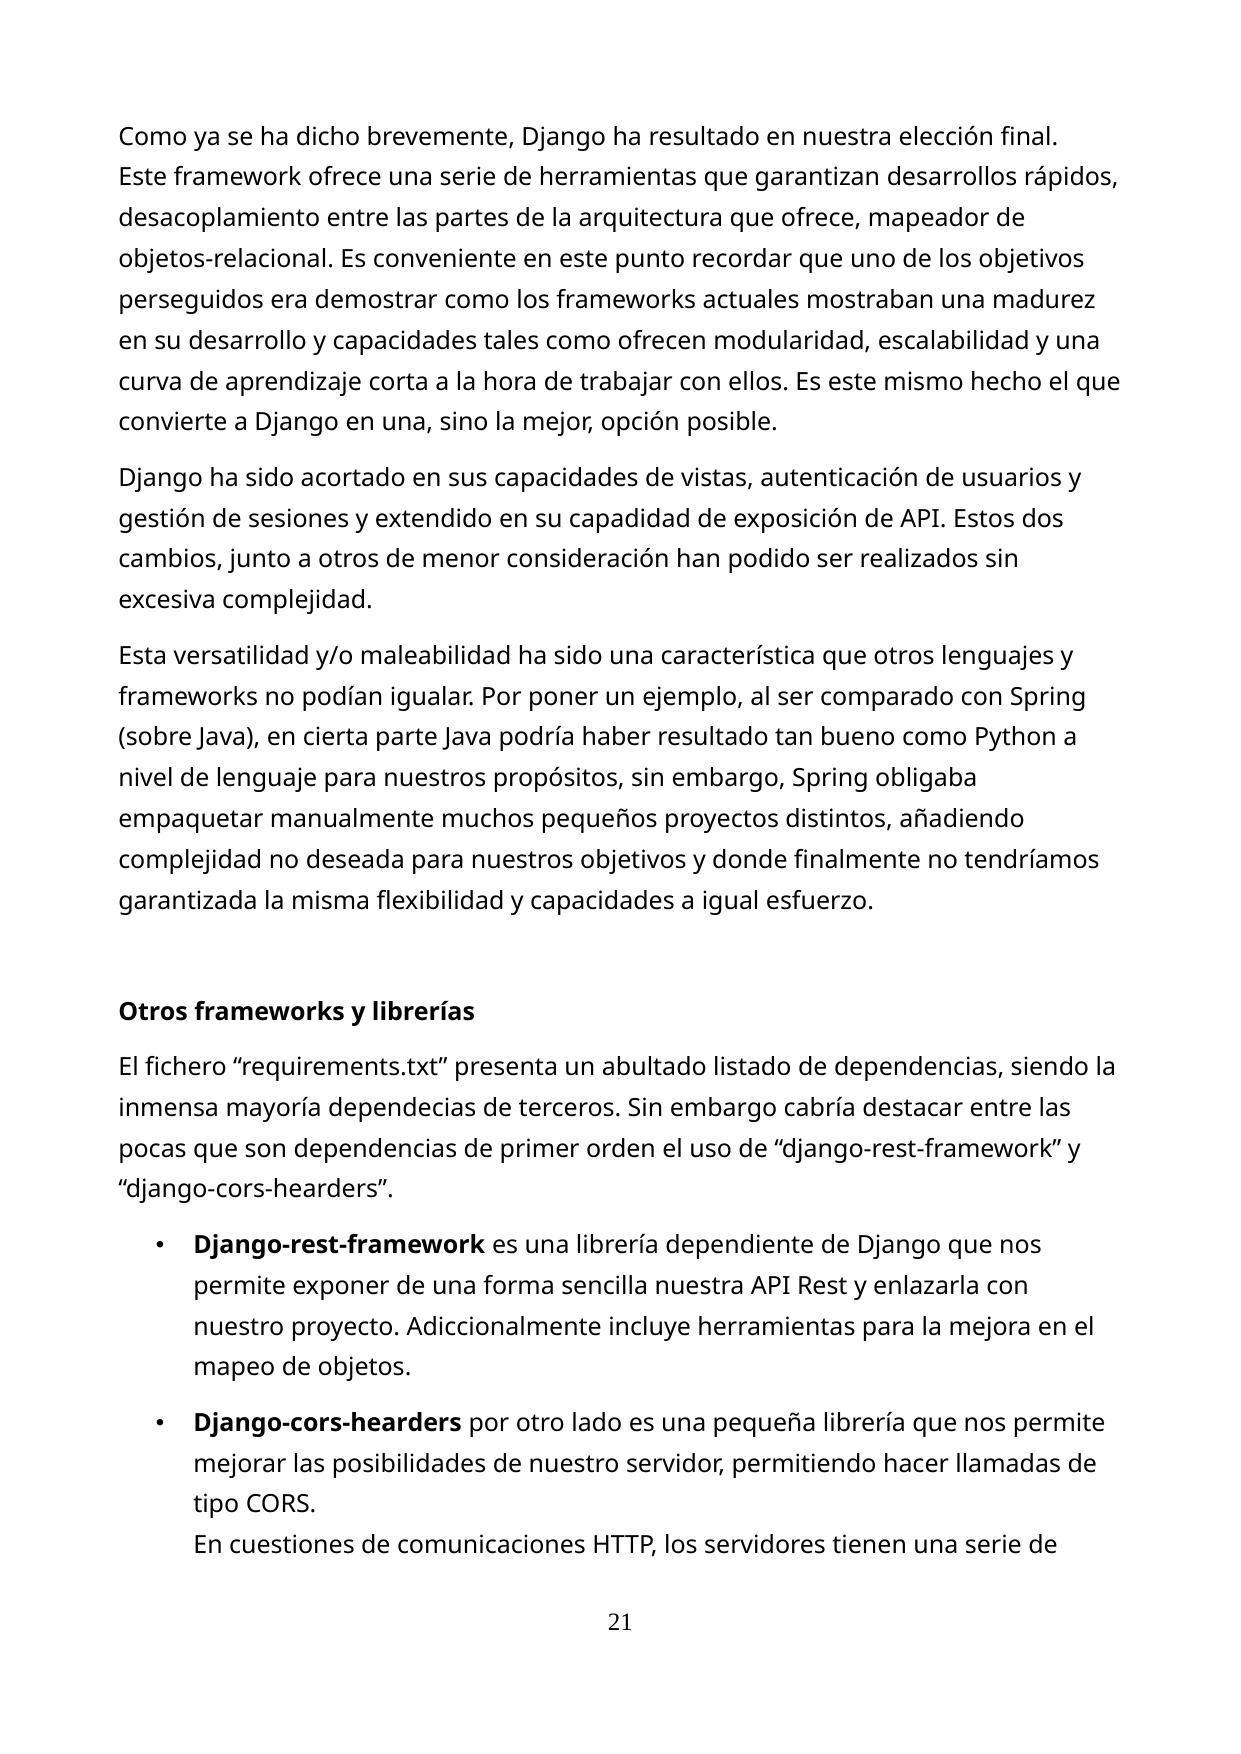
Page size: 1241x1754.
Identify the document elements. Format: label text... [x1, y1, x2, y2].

text Esta versatilidad y/o maleabilidad ha sido una característica que otros lenguajes y frameworks no podían igualar. Por poner un ejemplo, al ser comparado con Spring (sobre Java), en cierta parte Java podría haber resultado tan bueno como Python a nivel de lenguaje para nuestros propósitos, sin embargo, Spring obligaba empaquetar manualmente muchos pequeños proyectos distintos, añadiendo complejidad no deseada para nuestros objetivos y donde finalmente no tendríamos garantizada la misma flexibilidad y capacidades a igual esfuerzo. [118, 637, 1122, 916]
list Django-cors-hearders por otro lado es una pequeña librería que nos permite mejorar las posibilidades de nuestro servidor, permitiendo hacer llamadas de tipo CORS. En cuestiones de comunicaciones HTTP, los servidores tienen una serie de [156, 1404, 1122, 1561]
text Como ya se ha dicho brevemente, Django ha resultado en nuestra elección final. Este framework ofrece una serie de herramientas que garantizan desarrollos rápidos, desacoplamiento entre las partes de la arquitectura que ofrece, mapeador de objetos-relacional. Es conveniente en este punto recordar que uno de los objetivos perseguidos era demostrar como los frameworks actuales mostraban una madurez en su desarrollo y capacidades tales como ofrecen modularidad, escalabilidad y una curva de aprendizaje corta a la hora de trabajar con ellos. Es este mismo hecho el que convierte a Django en una, sino la mejor, opción posible. [118, 118, 1122, 438]
text El fichero “requirements.txt” presenta un abultado listado de dependencias, siendo la inmensa mayoría dependecias de terceros. Sin embargo cabría destacar entre las pocas que son dependencias de primer orden el uso de “django-rest-framework” y “django-cors-hearders”. [118, 1048, 1122, 1205]
list Django-rest-framework es una librería dependiente de Django que nos permite exponer de una forma sencilla nuestra API Rest y enlazarla con nuestro proyecto. Adiccionalmente incluye herramientas para la mejora en el mapeo de objetos. [156, 1226, 1122, 1383]
text Django ha sido acortado en sus capacidades de vistas, autenticación de usuarios y gestión de sesiones y extendido en su capadidad de exposición de API. Estos dos cambios, junto a otros de menor consideración han podido ser realizados sin excesiva complejidad. [118, 459, 1122, 616]
text Otros frameworks y librerías [118, 993, 1122, 1027]
